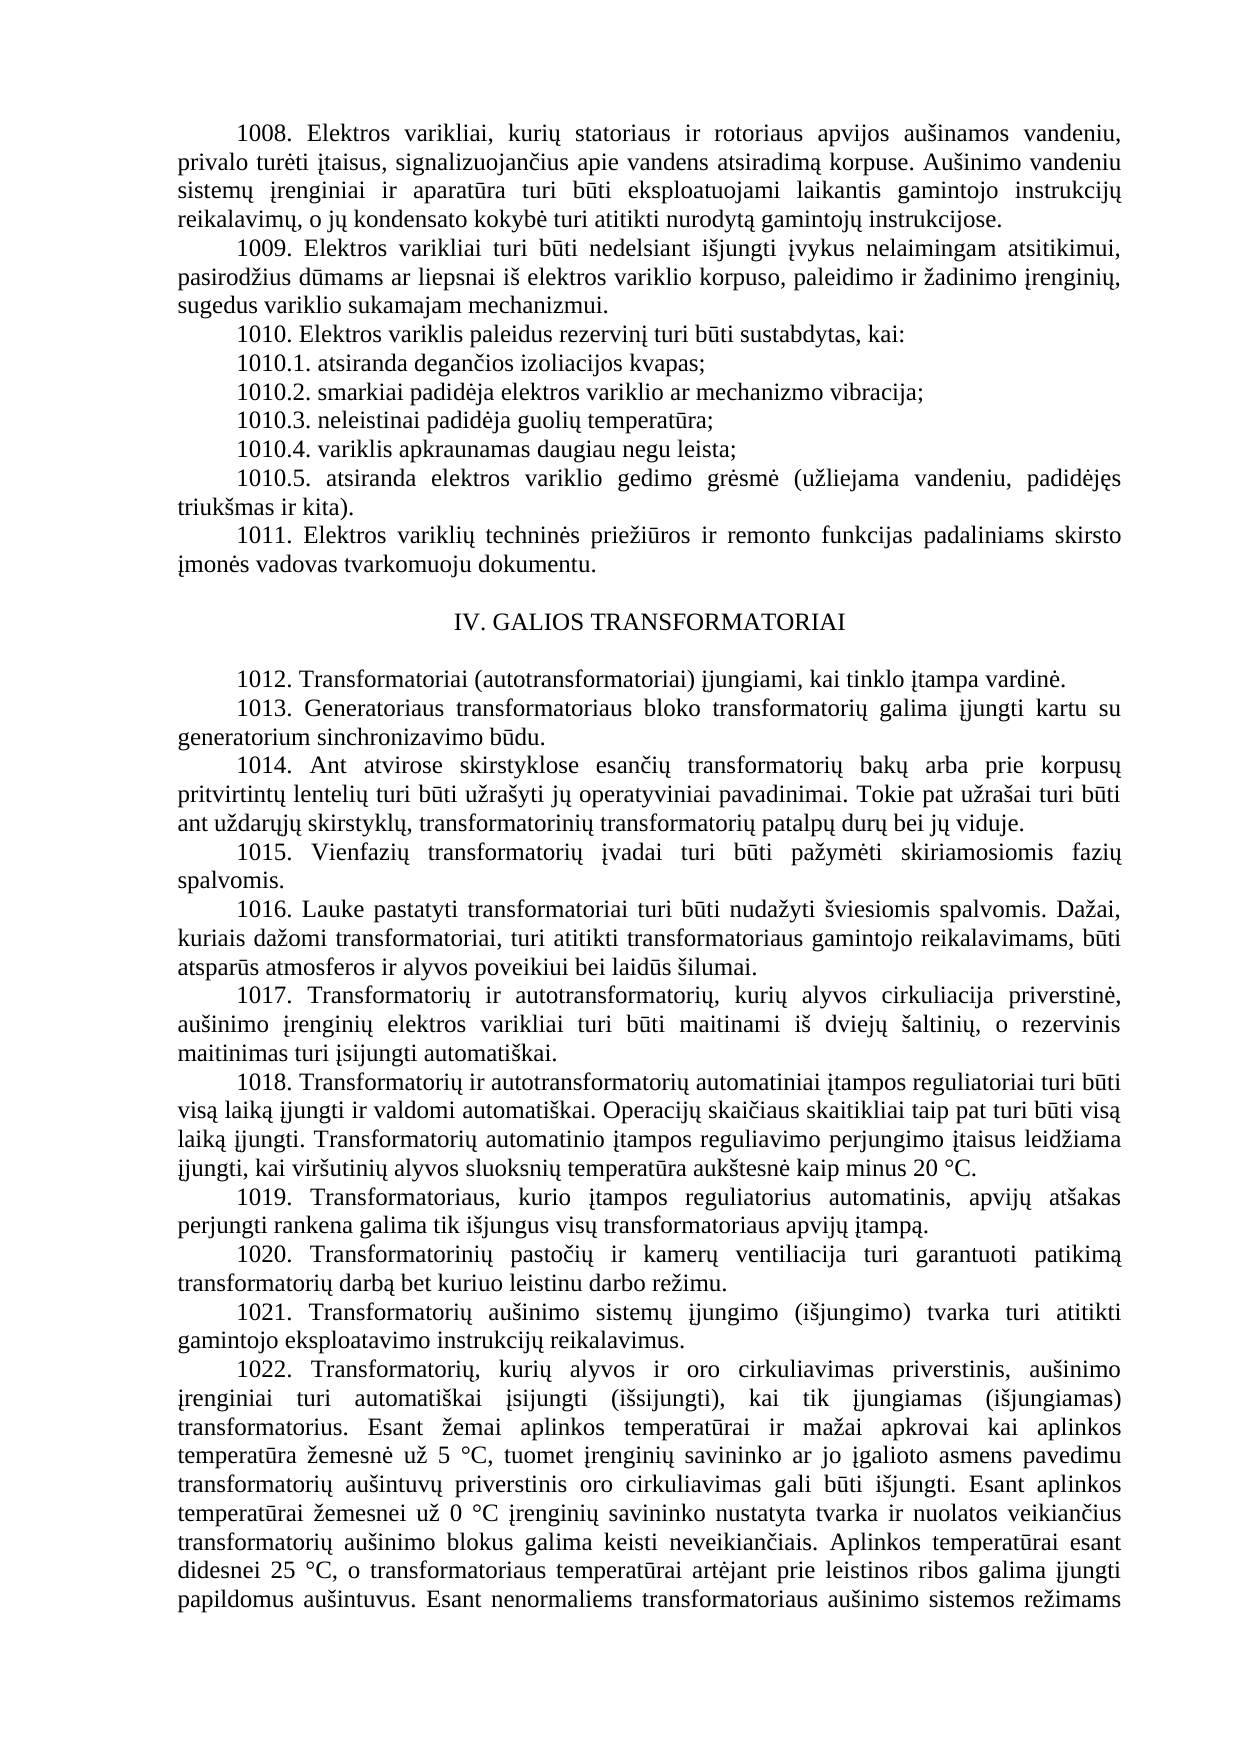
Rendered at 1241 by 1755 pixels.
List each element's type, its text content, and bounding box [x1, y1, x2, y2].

text 1021. Transformatorių aušinimo sistemų įjungimo (išjungimo) tvarka turi atitikti gamintojo eksploatavimo instrukcijų reikalavimus. [177, 1297, 1122, 1354]
text 1010. Elektros variklis paleidus rezervinį turi būti sustabdytas, kai: [177, 319, 1122, 348]
text 1010.1. atsiranda degančios izoliacijos kvapas; [177, 348, 1122, 377]
text 1018. Transformatorių ir autotransformatorių automatiniai įtampos reguliatoriai turi būti visą laiką įjungti ir valdomi automatiškai. Operacijų skaičiaus skaitikliai taip pat turi būti visą laiką įjungti. Transformatorių automatinio įtampos reguliavimo perjungimo įtaisus leidžiama įjungti, kai viršutinių alyvos sluoksnių temperatūra aukštesnė kaip minus 20 °C. [177, 1067, 1122, 1182]
text IV. GALIOS TRANSFORMATORIAI [177, 607, 1122, 636]
text 1010.5. atsiranda elektros variklio gedimo grėsmė (užliejama vandeniu, padidėjęs triukšmas ir kita). [177, 463, 1122, 521]
text 1017. Transformatorių ir autotransformatorių, kurių alyvos cirkuliacija priverstinė, aušinimo įrenginių elektros varikliai turi būti maitinami iš dviejų šaltinių, o rezervinis maitinimas turi įsijungti automatiškai. [177, 981, 1122, 1067]
text 1020. Transformatorinių pastočių ir kamerų ventiliacija turi garantuoti patikimą transformatorių darbą bet kuriuo leistinu darbo režimu. [177, 1239, 1122, 1297]
text 1011. Elektros variklių techninės priežiūros ir remonto funkcijas padaliniams skirsto įmonės vadovas tvarkomuoju dokumentu. [177, 521, 1122, 578]
text 1008. Elektros varikliai, kurių statoriaus ir rotoriaus apvijos aušinamos vandeniu, privalo turėti įtaisus, signalizuojančius apie vandens atsiradimą korpuse. Aušinimo vandeniu sistemų įrenginiai ir aparatūra turi būti eksploatuojami laikantis gamintojo instrukcijų reikalavimų, o jų kondensato kokybė turi atitikti nurodytą gamintojų instrukcijose. [177, 118, 1122, 233]
text 1022. Transformatorių, kurių alyvos ir oro cirkuliavimas priverstinis, aušinimo įrenginiai turi automatiškai įsijungti (išsijungti), kai tik įjungiamas (išjungiamas) transformatorius. Esant žemai aplinkos temperatūrai ir mažai apkrovai kai aplinkos temperatūra žemesnė už 5 °C, tuomet įrenginių savininko ar jo įgalioto asmens pavedimu transformatorių aušintuvų priverstinis oro cirkuliavimas gali būti išjungti. Esant aplinkos temperatūrai žemesnei už 0 °C įrenginių savininko nustatyta tvarka ir nuolatos veikiančius transformatorių aušinimo blokus galima keisti neveikiančiais. Aplinkos temperatūrai esant didesnei 25 °C, o transformatoriaus temperatūrai artėjant prie leistinos ribos galima įjungti papildomus aušintuvus. Esant nenormaliems transformatoriaus aušinimo sistemos režimams [177, 1354, 1122, 1613]
text 1010.2. smarkiai padidėja elektros variklio ar mechanizmo vibracija; [177, 377, 1122, 406]
text 1010.4. variklis apkraunamas daugiau negu leista; [177, 434, 1122, 463]
text 1019. Transformatoriaus, kurio įtampos reguliatorius automatinis, apvijų atšakas perjungti rankena galima tik išjungus visų transformatoriaus apvijų įtampą. [177, 1182, 1122, 1239]
text 1013. Generatoriaus transformatoriaus bloko transformatorių galima įjungti kartu su generatorium sinchronizavimo būdu. [177, 693, 1122, 751]
text 1014. Ant atvirose skirstyklose esančių transformatorių bakų arba prie korpusų pritvirtintų lentelių turi būti užrašyti jų operatyviniai pavadinimai. Tokie pat užrašai turi būti ant uždarųjų skirstyklų, transformatorinių transformatorių patalpų durų bei jų viduje. [177, 751, 1122, 837]
text 1009. Elektros varikliai turi būti nedelsiant išjungti įvykus nelaimingam atsitikimui, pasirodžius dūmams ar liepsnai iš elektros variklio korpuso, paleidimo ir žadinimo įrenginių, sugedus variklio sukamajam mechanizmui. [177, 233, 1122, 319]
text 1016. Lauke pastatyti transformatoriai turi būti nudažyti šviesiomis spalvomis. Dažai, kuriais dažomi transformatoriai, turi atitikti transformatoriaus gamintojo reikalavimams, būti atsparūs atmosferos ir alyvos poveikiui bei laidūs šilumai. [177, 894, 1122, 981]
text 1015. Vienfazių transformatorių įvadai turi būti pažymėti skiriamosiomis fazių spalvomis. [177, 837, 1122, 894]
text 1010.3. neleistinai padidėja guolių temperatūra; [177, 406, 1122, 434]
text 1012. Transformatoriai (autotransformatoriai) įjungiami, kai tinklo įtampa vardinė. [177, 664, 1122, 693]
